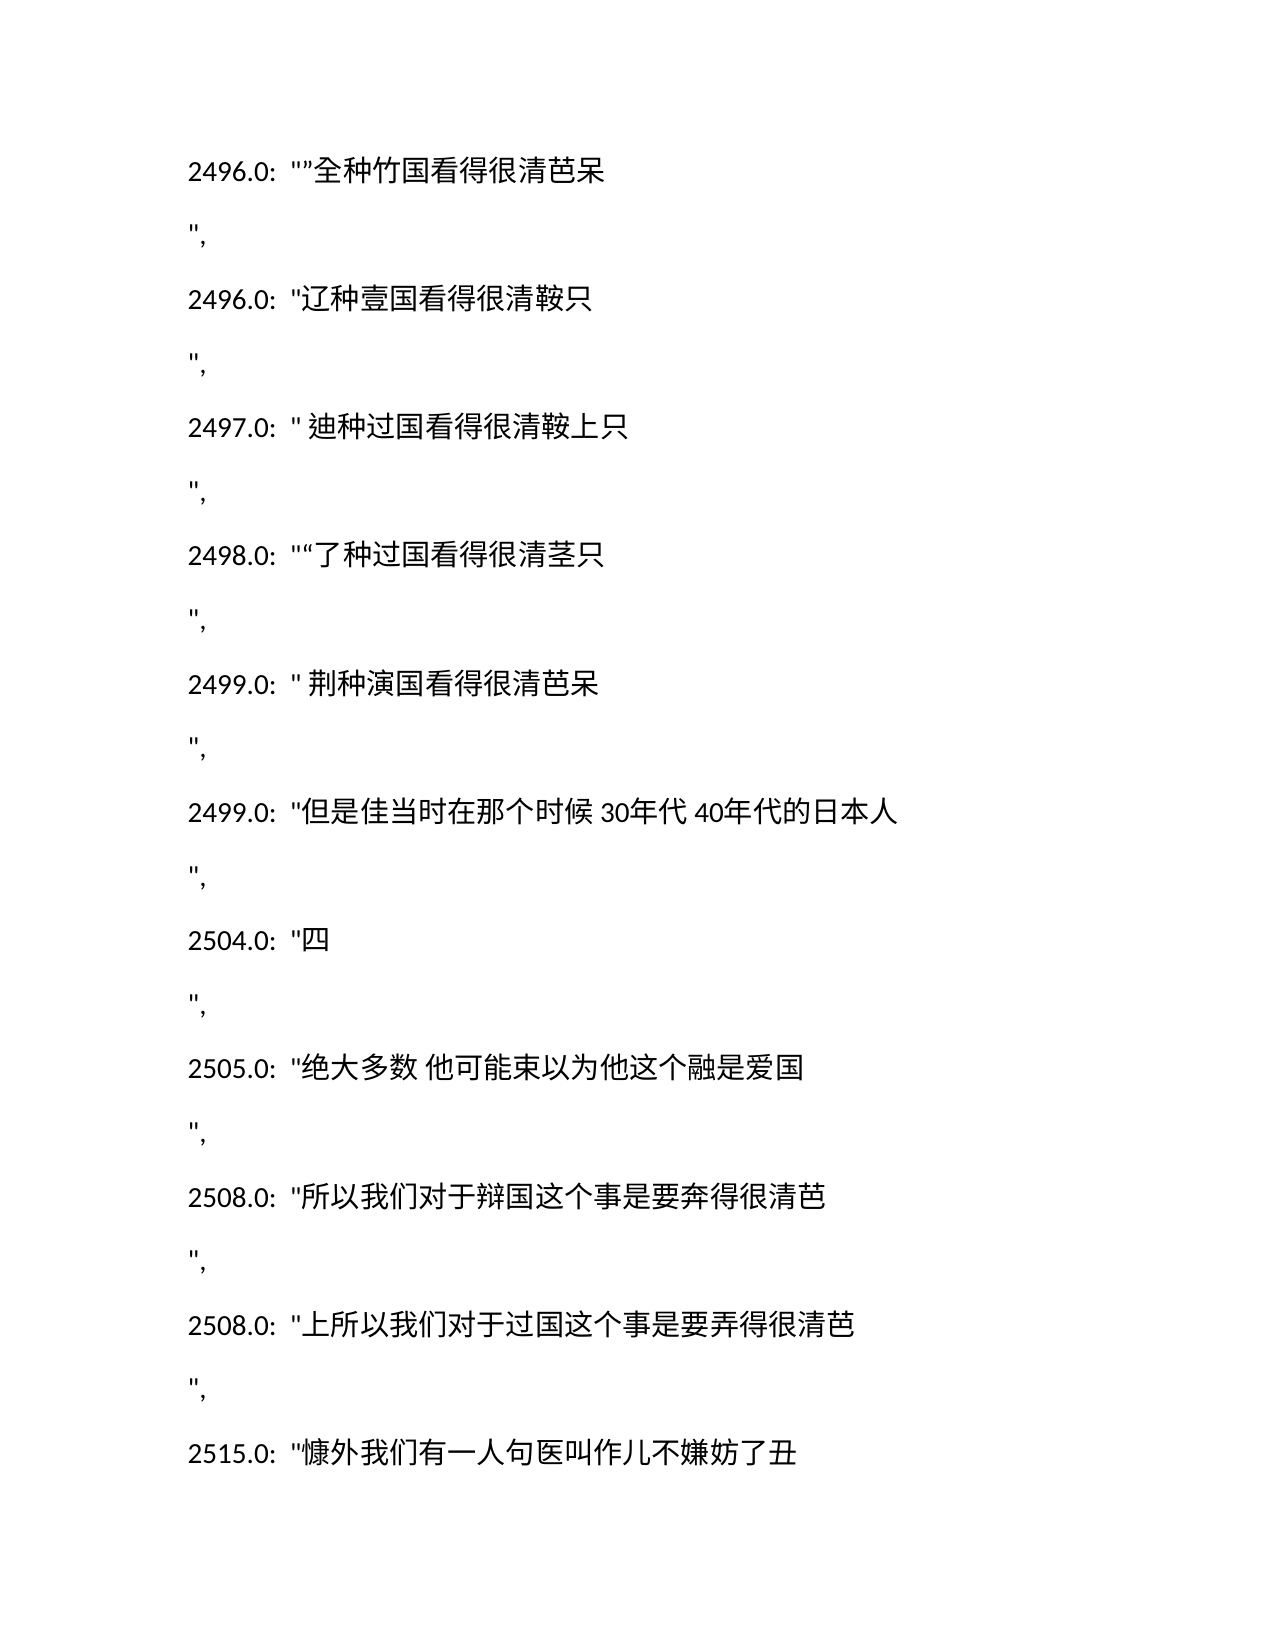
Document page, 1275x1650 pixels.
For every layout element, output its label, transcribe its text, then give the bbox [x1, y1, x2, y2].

text ", [187, 986, 1087, 1021]
text 2499.0: "但是佳当时在那个时候 30年代 40年代的日本人 [187, 791, 1087, 831]
text 2497.0: " 迪种过国看得很清鞍上只 [187, 406, 1087, 446]
text 2498.0: "“了种过国看得很清茎只 [187, 535, 1087, 574]
text ", [187, 729, 1087, 765]
text 2496.0: "”全种竹国看得很清芭呆 [187, 150, 1087, 190]
text ", [187, 1114, 1087, 1150]
text ", [187, 216, 1087, 252]
text 2515.0: "慷外我们有一人句医叫作儿不嫌妨了丑 [187, 1432, 1087, 1472]
text ", [187, 1371, 1087, 1406]
text 2499.0: " 荆种演国看得很清芭呆 [187, 663, 1087, 703]
text ", [187, 473, 1087, 508]
text ", [187, 345, 1087, 380]
text 2508.0: "上所以我们对于过国这个事是要弄得很清芭 [187, 1304, 1087, 1344]
text 2505.0: "绝大多数 他可能束以为他这个融是爱国 [187, 1048, 1087, 1087]
text ", [187, 601, 1087, 637]
text 2508.0: "所以我们对于辩国这个事是要奔得很清芭 [187, 1176, 1087, 1216]
text 2504.0: "四 [187, 919, 1087, 959]
text 2496.0: "辽种壹国看得很清鞍只 [187, 278, 1087, 318]
text ", [187, 1242, 1087, 1278]
text ", [187, 858, 1087, 893]
